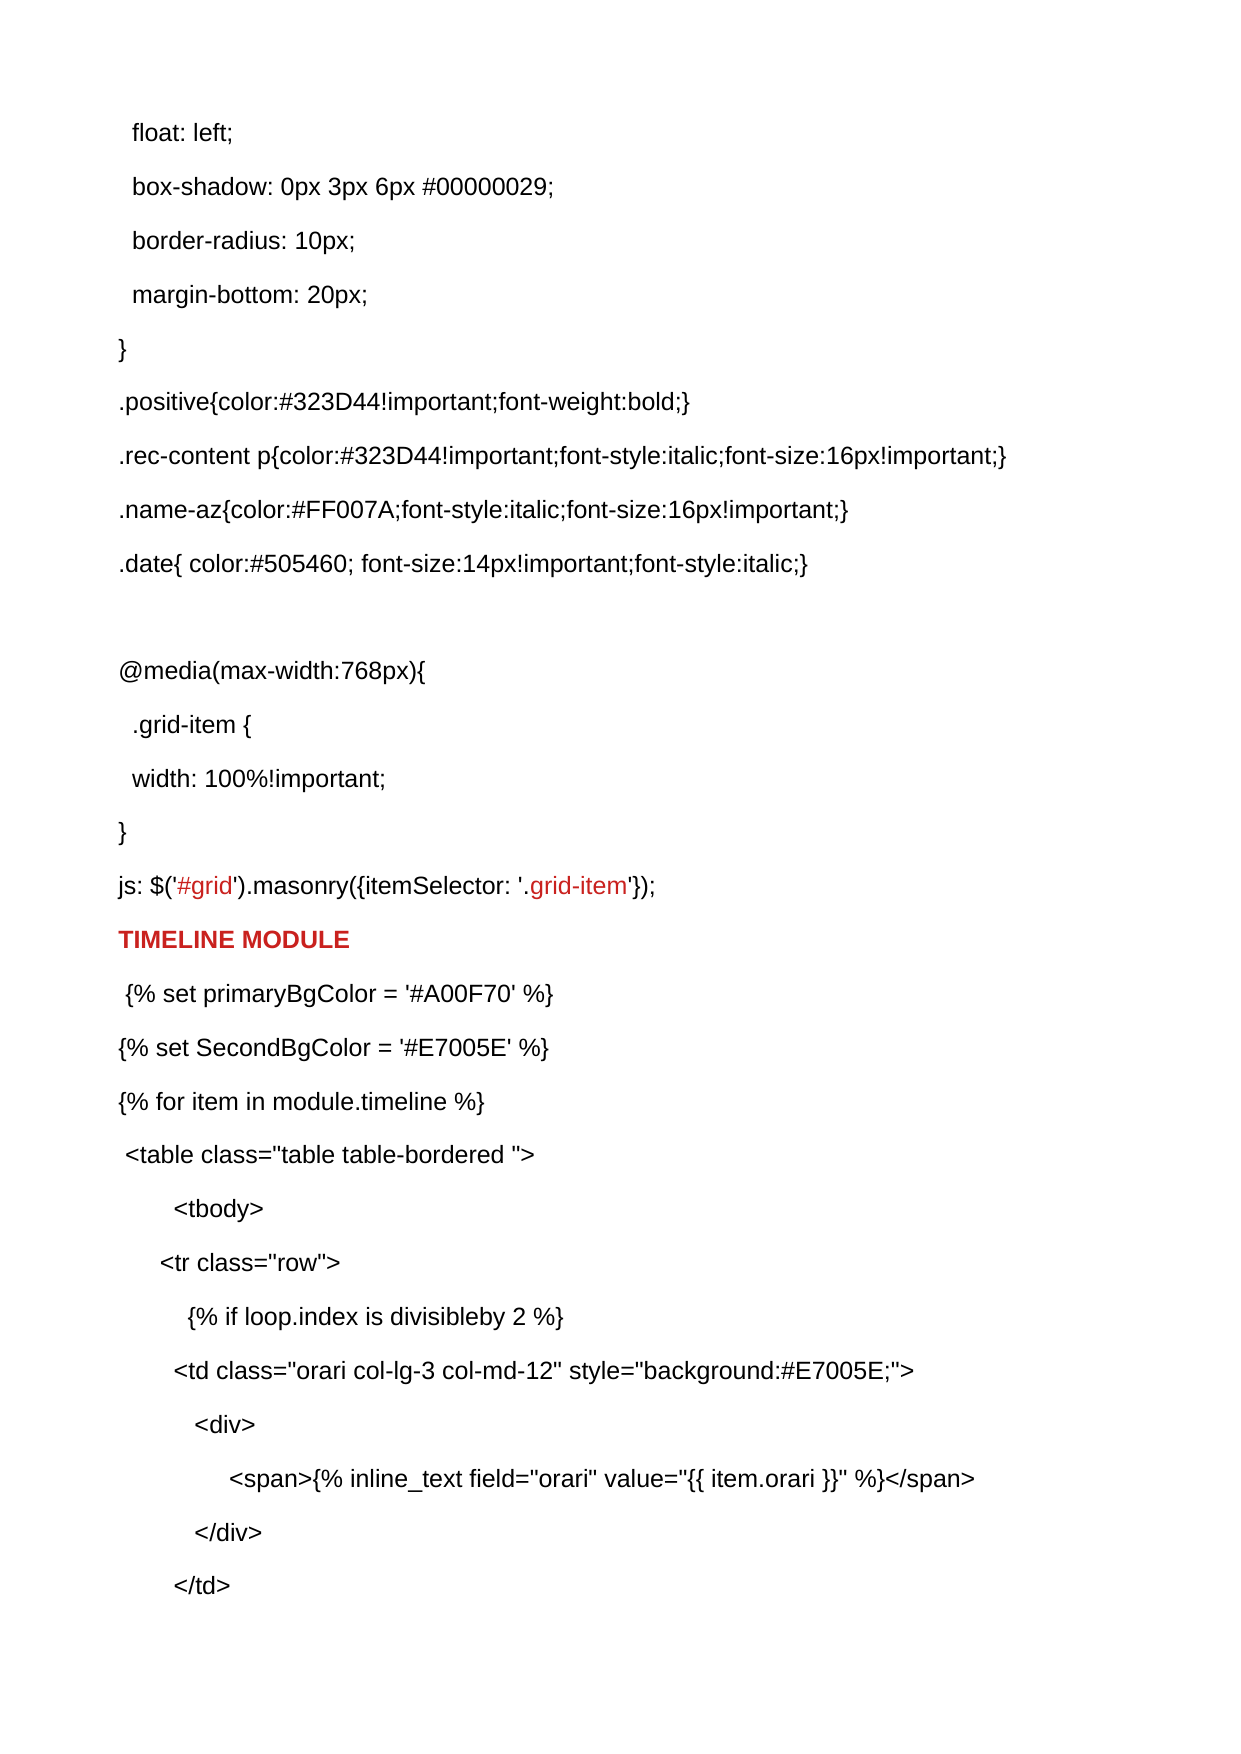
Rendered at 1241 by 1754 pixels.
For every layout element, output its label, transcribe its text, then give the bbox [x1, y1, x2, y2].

text {% set SecondBgColor = '#E7005E' %} [118, 1033, 1122, 1062]
text js: $('#grid').masonry({itemSelector: '.grid-item'}); [118, 871, 1122, 900]
text {% if loop.index is divisibleby 2 %} [118, 1302, 1122, 1331]
text } [118, 333, 1122, 362]
text .positive{color:#323D44!important;font-weight:bold;} [118, 387, 1122, 416]
text } [118, 817, 1122, 846]
text width: 100%!important; [118, 763, 1122, 792]
text </div> [118, 1517, 1122, 1546]
text border-radius: 10px; [118, 226, 1122, 254]
text margin-bottom: 20px; [118, 280, 1122, 308]
text </td> [118, 1571, 1122, 1600]
text float: left; [118, 118, 1122, 147]
text @media(max-width:768px){ [118, 656, 1122, 684]
text .name-az{color:#FF007A;font-style:italic;font-size:16px!important;} [118, 495, 1122, 524]
text .rec-content p{color:#323D44!important;font-style:italic;font-size:16px!important;} [118, 441, 1122, 470]
text .grid-item { [118, 710, 1122, 738]
text .date{ color:#505460; font-size:14px!important;font-style:italic;} [118, 549, 1122, 578]
text TIMELINE MODULE [118, 925, 1122, 954]
text <span>{% inline_text field="orari" value="{{ item.orari }}" %}</span> [118, 1464, 1122, 1492]
text {% set primaryBgColor = '#A00F70' %} [118, 979, 1122, 1008]
text <tbody> [118, 1194, 1122, 1223]
text <tr class="row"> [118, 1248, 1122, 1277]
text {% for item in module.timeline %} [118, 1087, 1122, 1115]
text <div> [118, 1410, 1122, 1438]
text <td class="orari col-lg-3 col-md-12" style="background:#E7005E;"> [118, 1356, 1122, 1385]
text box-shadow: 0px 3px 6px #00000029; [118, 172, 1122, 201]
text <table class="table table-bordered "> [118, 1141, 1122, 1169]
